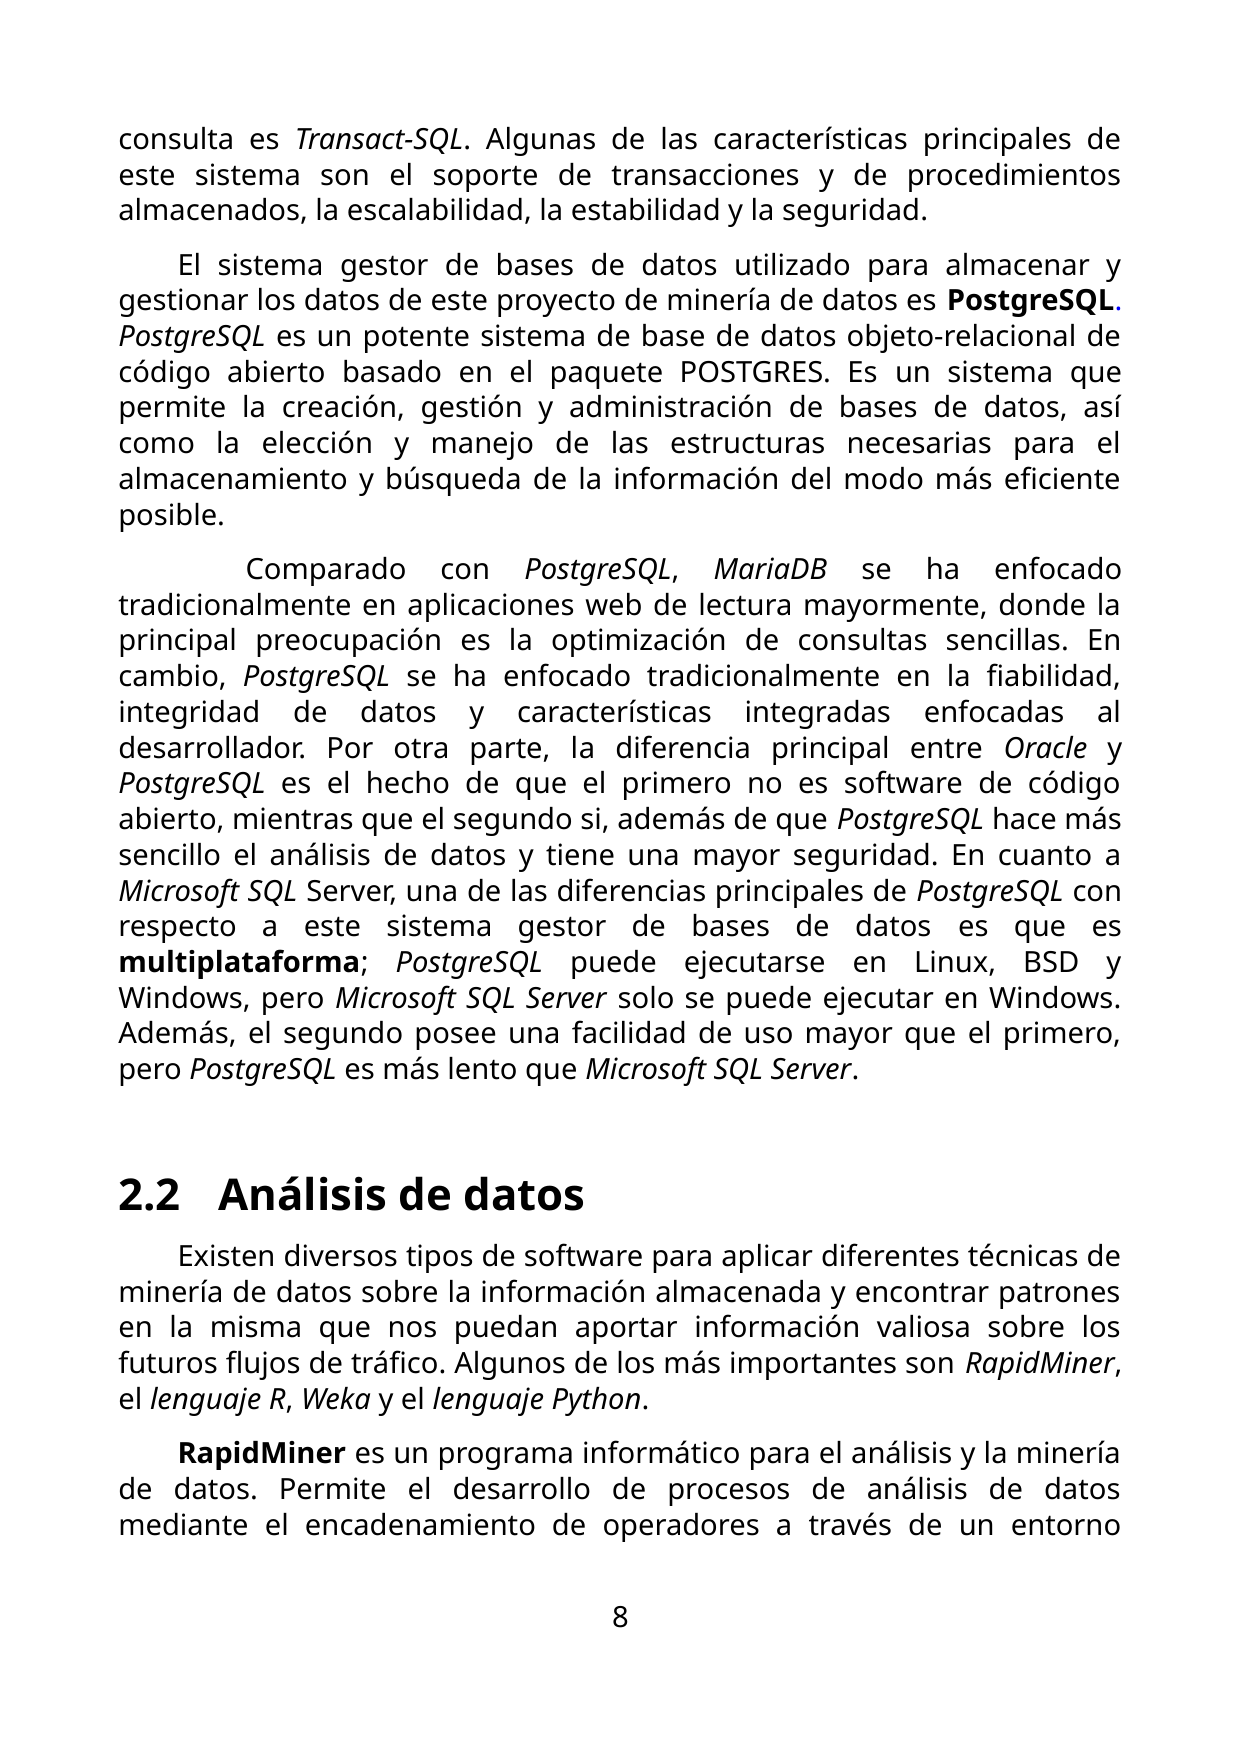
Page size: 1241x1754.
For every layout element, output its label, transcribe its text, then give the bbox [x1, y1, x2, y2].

text El sistema gestor de bases de datos utilizado para almacenar y gestionar los datos de este proyecto de minería de datos es PostgreSQL. PostgreSQL es un potente sistema de base de datos objeto-relacional de código abierto basado en el paquete POSTGRES. Es un sistema que permite la creación, gestión y administración de bases de datos, así como la elección y manejo de las estructuras necesarias para el almacenamiento y búsqueda de la información del modo más eficiente posible. [118, 244, 1122, 534]
subtitle Análisis de datos [118, 1163, 1122, 1223]
text RapidMiner es un programa informático para el análisis y la minería de datos. Permite el desarrollo de procesos de análisis de datos mediante el encadenamiento de operadores a través de un entorno [118, 1432, 1122, 1544]
text consulta es Transact-SQL. Algunas de las características principales de este sistema son el soporte de transacciones y de procedimientos almacenados, la escalabilidad, la estabilidad y la seguridad. [118, 118, 1122, 229]
text Existen diversos tipos de software para aplicar diferentes técnicas de minería de datos sobre la información almacenada y encontrar patrones en la misma que nos puedan aportar información valiosa sobre los futuros flujos de tráfico. Algunos de los más importantes son RapidMiner, el lenguaje R, Weka y el lenguaje Python. [118, 1235, 1122, 1418]
text Comparado con PostgreSQL, MariaDB se ha enfocado tradicionalmente en aplicaciones web de lectura mayormente, donde la principal preocupación es la optimización de consultas sencillas. En cambio, PostgreSQL se ha enfocado tradicionalmente en la fiabilidad, integridad de datos y características integradas enfocadas al desarrollador. Por otra parte, la diferencia principal entre Oracle y PostgreSQL es el hecho de que el primero no es software de código abierto, mientras que el segundo si, además de que PostgreSQL hace más sencillo el análisis de datos y tiene una mayor seguridad. En cuanto a Microsoft SQL Server, una de las diferencias principales de PostgreSQL con respecto a este sistema gestor de bases de datos es que es multiplataforma; PostgreSQL puede ejecutarse en Linux, BSD y Windows, pero Microsoft SQL Server solo se puede ejecutar en Windows. Además, el segundo posee una facilidad de uso mayor que el primero, pero PostgreSQL es más lento que Microsoft SQL Server. [118, 548, 1122, 1088]
